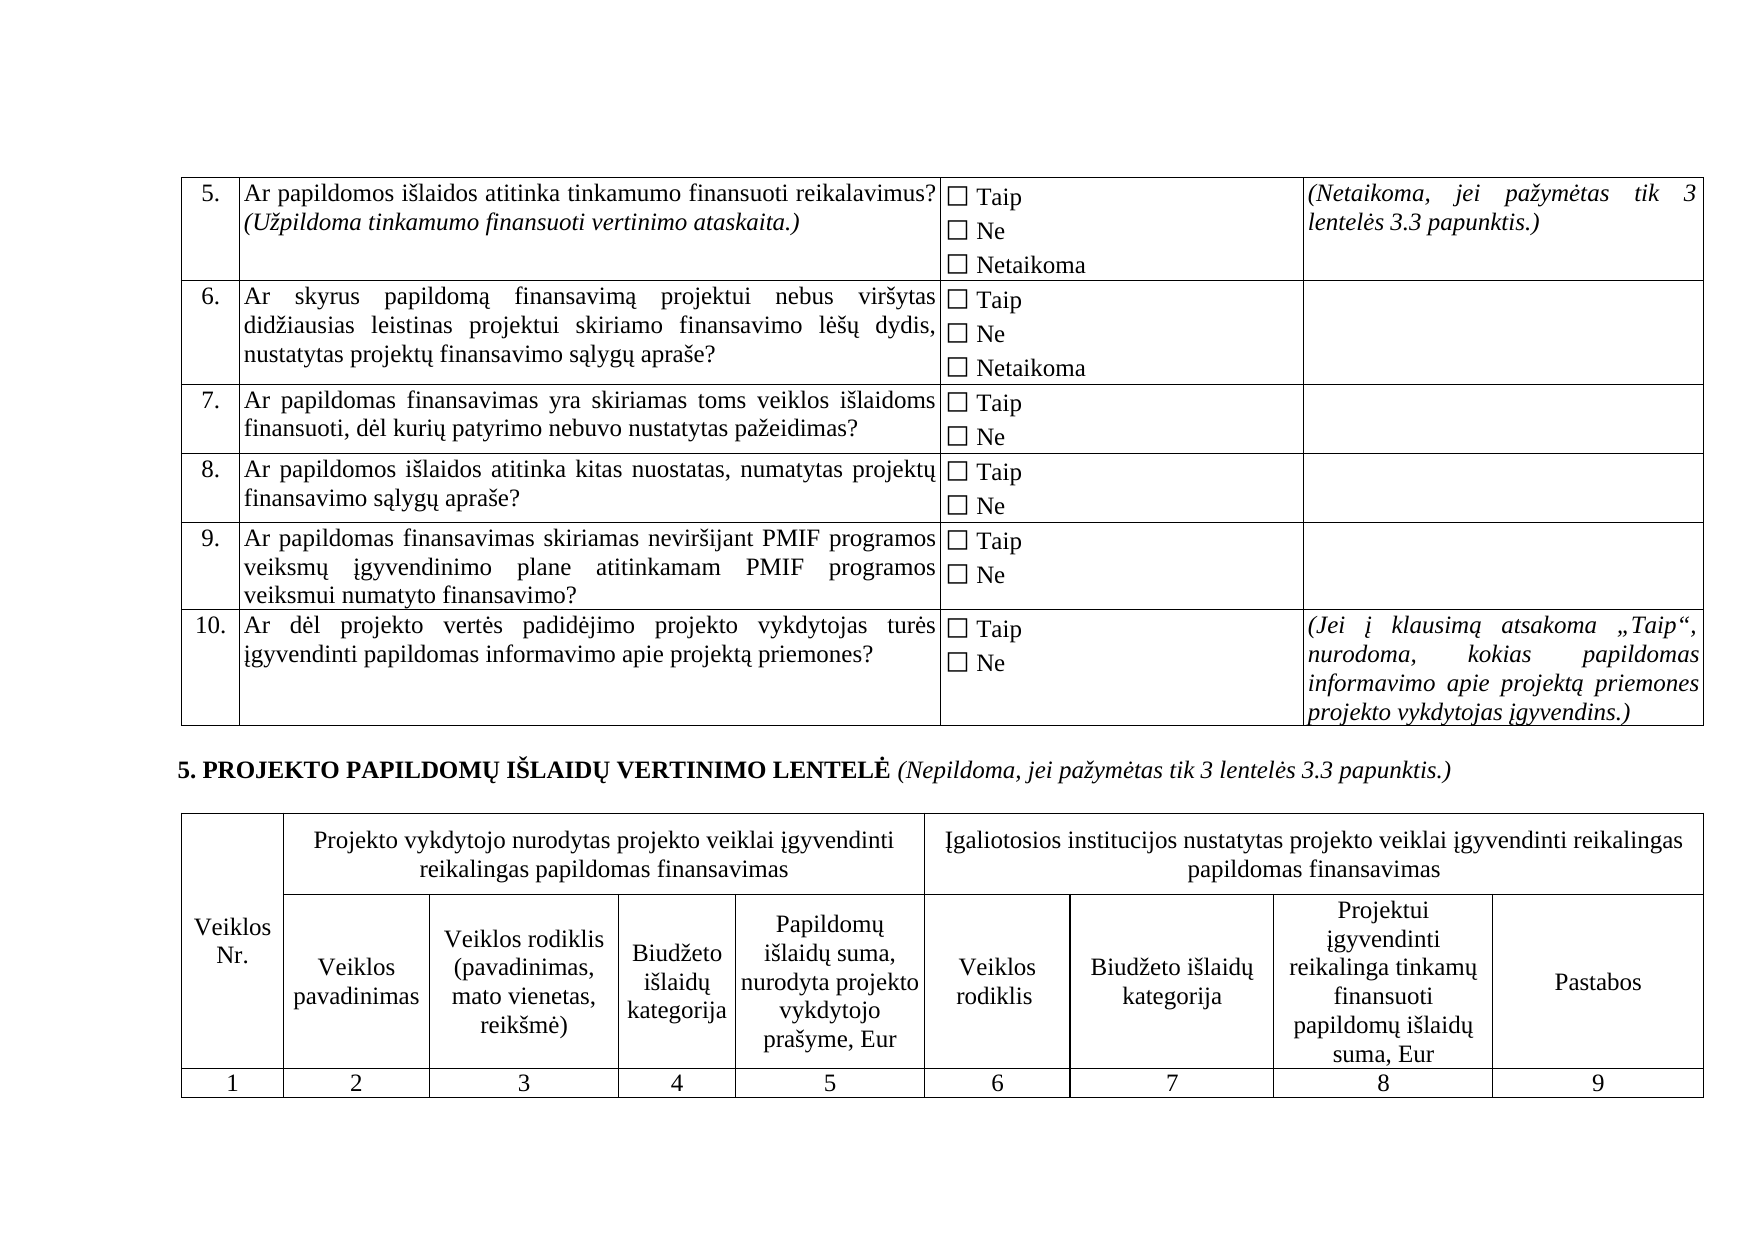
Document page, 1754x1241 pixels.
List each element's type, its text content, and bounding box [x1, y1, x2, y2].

table_cell Veiklos pavadinimas [284, 895, 429, 1067]
table_cell 4 [619, 1069, 735, 1097]
table_cell 6. [182, 281, 239, 384]
table_cell 7 [1071, 1069, 1273, 1097]
table_cell ⬜ Taip ⬜ Ne [941, 523, 1303, 609]
table_cell 8. [182, 454, 239, 522]
table_cell 1 [182, 1069, 283, 1097]
table_cell [1304, 454, 1703, 522]
table_cell [1304, 281, 1703, 384]
table_cell ⬜ Taip ⬜ Ne ⬜ Netaikoma [941, 178, 1303, 280]
table_cell ⬜ Taip ⬜ Ne [941, 385, 1303, 453]
table_cell 9 [1493, 1069, 1703, 1097]
table_cell ⬜ Taip ⬜ Ne [941, 610, 1303, 725]
table_cell Ar dėl projekto vertės padidėjimo projekto vykdytojas turės įgyvendinti papildomas informavimo apie projektą priemones? [240, 610, 940, 725]
table_cell [1304, 523, 1703, 609]
text 5. PROJEKTO PAPILDOMŲ IŠLAIDŲ VERTINIMO LENTELĖ (Nepildoma, jei pažymėtas tik 3 lentelės 3.3 papunktis.) [177, 755, 1695, 784]
table_cell ⬜ Taip ⬜ Ne ⬜ Netaikoma [941, 281, 1303, 384]
table_header Projekto vykdytojo nurodytas projekto veiklai įgyvendinti reikalingas papildomas finansavimas [284, 814, 924, 894]
table_cell Ar papildomas finansavimas skiriamas neviršijant PMIF programos veiksmų įgyvendinimo plane atitinkamam PMIF programos veiksmui numatyto finansavimo? [240, 523, 940, 609]
table_cell 8 [1274, 1069, 1492, 1097]
table_cell 2 [284, 1069, 429, 1097]
table_cell (Jei į klausimą atsakoma „Taip“, nurodoma, kokias papildomas informavimo apie projektą priemones projekto vykdytojas įgyvendins.) [1304, 610, 1703, 725]
table_cell Biudžeto išlaidų kategorija [1071, 895, 1273, 1067]
table_cell Veiklos rodiklis (pavadinimas, mato vienetas, reikšmė) [430, 895, 618, 1067]
table_cell Pastabos [1493, 895, 1703, 1067]
table_cell Papildomų išlaidų suma, nurodyta projekto vykdytojo prašyme, Eur [736, 895, 924, 1067]
table_cell (Netaikoma, jei pažymėtas tik 3 lentelės 3.3 papunktis.) [1304, 178, 1703, 280]
table_header Veiklos Nr. [182, 814, 283, 1067]
table_cell Biudžeto išlaidų kategorija [619, 895, 735, 1067]
table_cell [1304, 385, 1703, 453]
table_header Įgaliotosios institucijos nustatytas projekto veiklai įgyvendinti reikalingas papildomas finansavimas [925, 814, 1703, 894]
table_cell Ar skyrus papildomą finansavimą projektui nebus viršytas didžiausias leistinas projektui skiriamo finansavimo lėšų dydis, nustatytas projektų finansavimo sąlygų apraše? [240, 281, 940, 384]
table_cell 5. [182, 178, 239, 280]
table_cell 9. [182, 523, 239, 609]
table_cell ⬜ Taip ⬜ Ne [941, 454, 1303, 522]
table_cell Veiklos rodiklis [925, 895, 1069, 1067]
table_cell 3 [430, 1069, 618, 1097]
table_cell Ar papildomos išlaidos atitinka kitas nuostatas, numatytas projektų finansavimo sąlygų apraše? [240, 454, 940, 522]
table_cell 7. [182, 385, 239, 453]
table_cell Ar papildomas finansavimas yra skiriamas toms veiklos išlaidoms finansuoti, dėl kurių patyrimo nebuvo nustatytas pažeidimas? [240, 385, 940, 453]
table_cell Projektui įgyvendinti reikalinga tinkamų finansuoti papildomų išlaidų suma, Eur [1274, 895, 1492, 1067]
table_cell Ar papildomos išlaidos atitinka tinkamumo finansuoti reikalavimus? (Užpildoma tinkamumo finansuoti vertinimo ataskaita.) [240, 178, 940, 280]
table_cell 5 [736, 1069, 924, 1097]
table_cell 6 [925, 1069, 1069, 1097]
table_cell 10. [182, 610, 239, 725]
